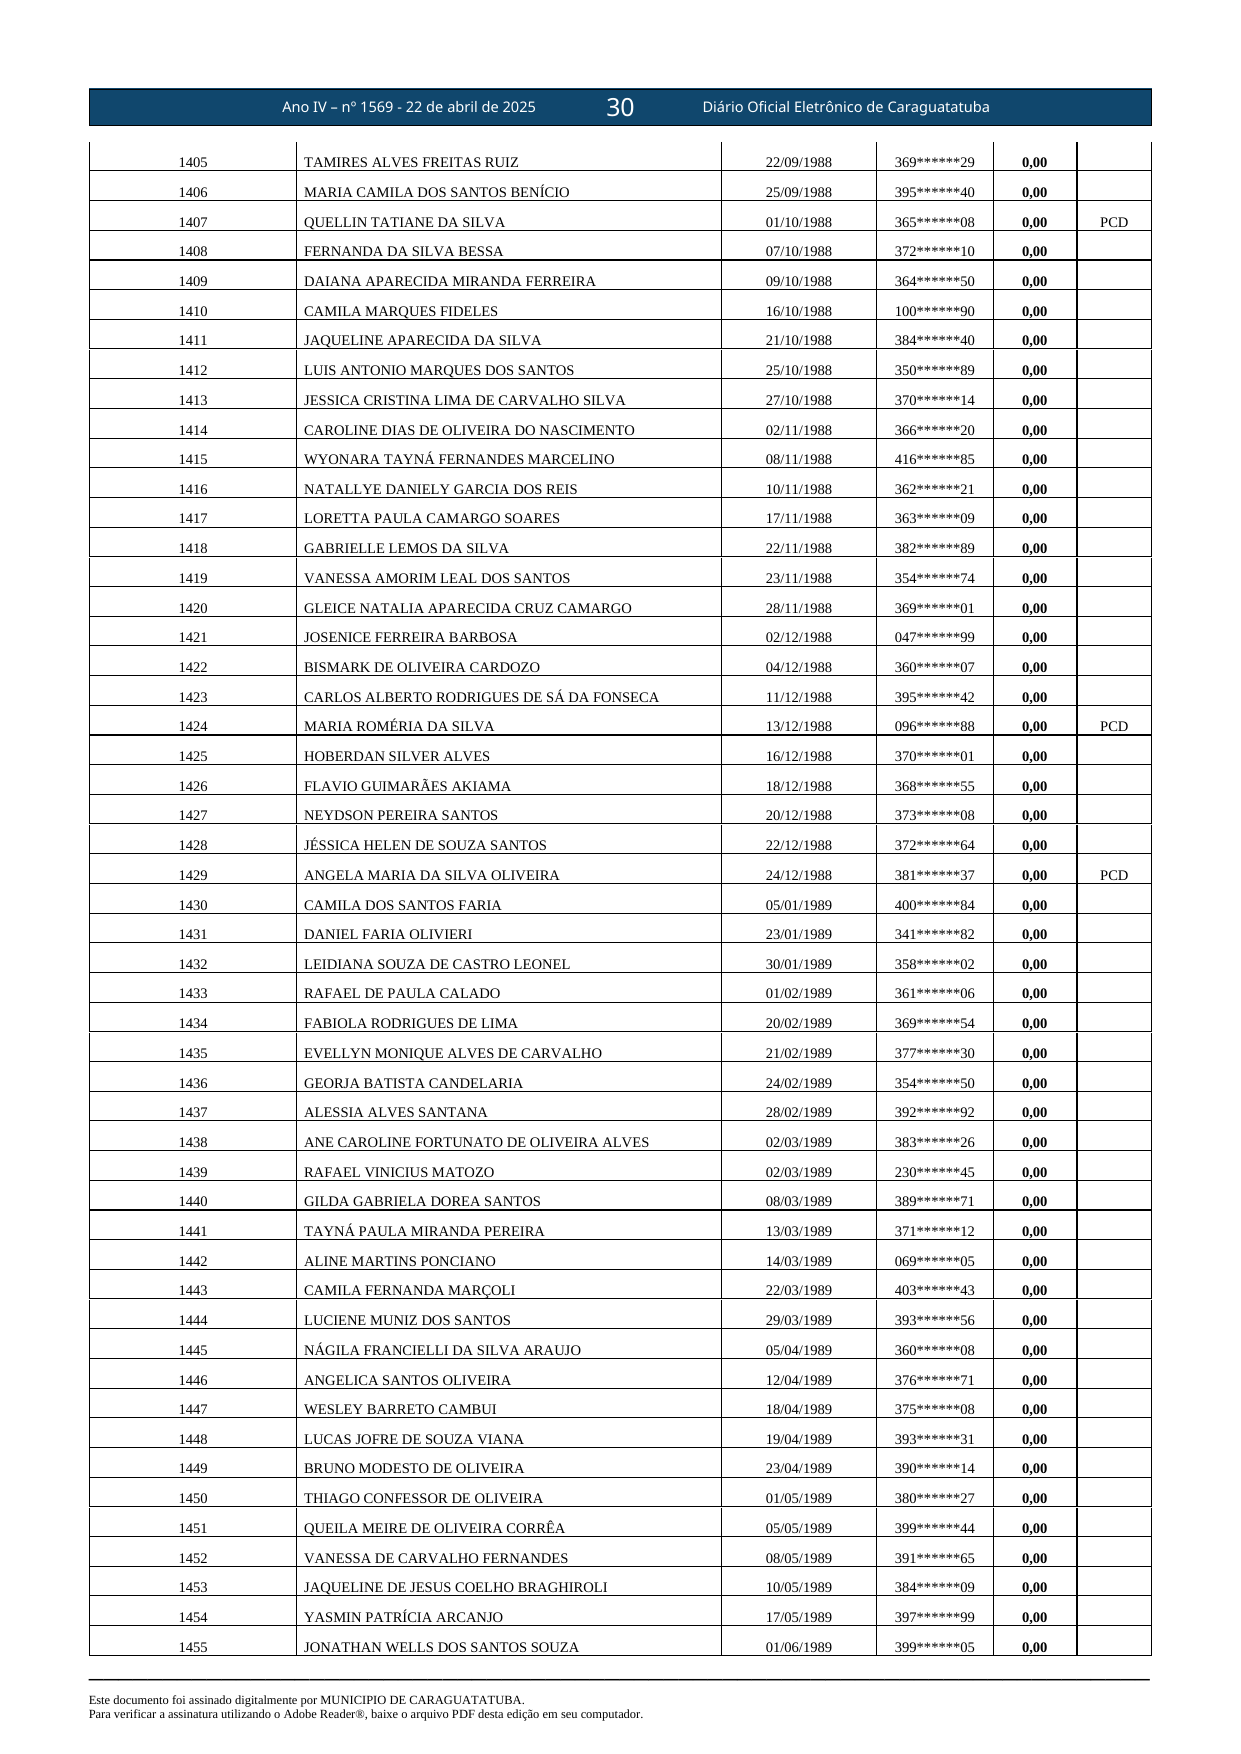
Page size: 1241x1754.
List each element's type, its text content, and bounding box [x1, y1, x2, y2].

table_cell 21/02/1989 [722, 1033, 876, 1061]
table_cell 0,00 [994, 379, 1076, 408]
table_cell 0,00 [994, 1508, 1076, 1536]
table_cell 1441 [90, 1211, 296, 1239]
table_cell GEORJA BATISTA CANDELARIA [297, 1062, 721, 1091]
table_cell 1445 [90, 1329, 296, 1358]
table_cell [1078, 439, 1151, 467]
table_cell 376******71 [877, 1359, 993, 1388]
table_cell 366******20 [877, 409, 993, 438]
table_cell [1078, 1596, 1151, 1625]
table_cell 1443 [90, 1270, 296, 1298]
table_cell 384******09 [877, 1567, 993, 1595]
table_cell 12/04/1989 [722, 1359, 876, 1388]
table_cell 0,00 [994, 706, 1076, 734]
table_cell [1078, 1092, 1151, 1120]
table_cell 02/03/1989 [722, 1121, 876, 1150]
table_cell [1078, 558, 1151, 586]
table_cell 395******40 [877, 171, 993, 200]
table_cell 369******29 [877, 142, 993, 170]
table_cell 369******01 [877, 587, 993, 616]
table_cell 20/12/1988 [722, 795, 876, 823]
table_cell 18/12/1988 [722, 765, 876, 794]
table_cell 1419 [90, 558, 296, 586]
table_cell 377******30 [877, 1033, 993, 1061]
table_cell 1416 [90, 468, 296, 497]
table_cell [1078, 1478, 1151, 1506]
table_cell 1418 [90, 528, 296, 556]
table_cell 1428 [90, 825, 296, 853]
table_cell RAFAEL VINICIUS MATOZO [297, 1151, 721, 1180]
table_cell DAIANA APARECIDA MIRANDA FERREIRA [297, 261, 721, 289]
table_cell 1415 [90, 439, 296, 467]
table_cell 1438 [90, 1121, 296, 1150]
table_cell 1422 [90, 646, 296, 675]
table_cell 373******08 [877, 795, 993, 823]
table_cell 14/03/1989 [722, 1240, 876, 1269]
table_cell 1405 [90, 142, 296, 170]
table_cell 372******10 [877, 231, 993, 259]
table_cell CAMILA DOS SANTOS FARIA [297, 884, 721, 913]
table_cell QUELLIN TATIANE DA SILVA [297, 201, 721, 230]
table_cell 0,00 [994, 1092, 1076, 1120]
table_cell WESLEY BARRETO CAMBUI [297, 1389, 721, 1417]
table_cell 358******02 [877, 943, 993, 972]
table_cell [1078, 142, 1151, 170]
table_cell 1449 [90, 1448, 296, 1477]
table_cell 18/04/1989 [722, 1389, 876, 1417]
table_cell 22/12/1988 [722, 825, 876, 853]
table_cell BISMARK DE OLIVEIRA CARDOZO [297, 646, 721, 675]
table_cell 0,00 [994, 1121, 1076, 1150]
table_cell 350******89 [877, 350, 993, 378]
table_cell 1455 [90, 1626, 296, 1655]
table_cell 365******08 [877, 201, 993, 230]
table_cell MARIA ROMÉRIA DA SILVA [297, 706, 721, 734]
table_cell [1078, 676, 1151, 705]
table_cell 371******12 [877, 1211, 993, 1239]
table_cell [1078, 1329, 1151, 1358]
table_cell 0,00 [994, 1448, 1076, 1477]
table_cell 1450 [90, 1478, 296, 1506]
table_cell 1431 [90, 914, 296, 942]
table_cell [1078, 825, 1151, 853]
table_cell 22/11/1988 [722, 528, 876, 556]
table_cell 0,00 [994, 1033, 1076, 1061]
table_cell 30/01/1989 [722, 943, 876, 972]
table_cell 27/10/1988 [722, 379, 876, 408]
table_cell 0,00 [994, 676, 1076, 705]
table_cell 25/10/1988 [722, 350, 876, 378]
table_cell 13/12/1988 [722, 706, 876, 734]
table_cell [1078, 171, 1151, 200]
table_cell [1078, 587, 1151, 616]
table_cell 0,00 [994, 142, 1076, 170]
table_cell ANGELICA SANTOS OLIVEIRA [297, 1359, 721, 1388]
table_cell 1421 [90, 617, 296, 645]
table_cell [1078, 1359, 1151, 1388]
table_cell 1406 [90, 171, 296, 200]
table_cell 362******21 [877, 468, 993, 497]
table_cell MARIA CAMILA DOS SANTOS BENÍCIO [297, 171, 721, 200]
table_cell [1078, 1062, 1151, 1091]
table_cell ALESSIA ALVES SANTANA [297, 1092, 721, 1120]
table_cell 384******40 [877, 320, 993, 348]
table_cell 28/02/1989 [722, 1092, 876, 1120]
table_cell LEIDIANA SOUZA DE CASTRO LEONEL [297, 943, 721, 972]
table_cell [1078, 379, 1151, 408]
table_cell JONATHAN WELLS DOS SANTOS SOUZA [297, 1626, 721, 1655]
table_cell [1078, 1181, 1151, 1209]
table_cell 08/03/1989 [722, 1181, 876, 1209]
table_cell FABIOLA RODRIGUES DE LIMA [297, 1003, 721, 1031]
table_cell 0,00 [994, 1181, 1076, 1209]
table_cell YASMIN PATRÍCIA ARCANJO [297, 1596, 721, 1625]
table_cell JAQUELINE DE JESUS COELHO BRAGHIROLI [297, 1567, 721, 1595]
table_cell 0,00 [994, 1478, 1076, 1506]
table_cell 380******27 [877, 1478, 993, 1506]
table_cell 07/10/1988 [722, 231, 876, 259]
table_cell [1078, 646, 1151, 675]
table_cell 0,00 [994, 201, 1076, 230]
table_cell 1410 [90, 290, 296, 319]
table_cell LORETTA PAULA CAMARGO SOARES [297, 498, 721, 527]
table_cell 0,00 [994, 1359, 1076, 1388]
table_cell 1417 [90, 498, 296, 527]
table_cell 16/12/1988 [722, 736, 876, 764]
table_cell 13/03/1989 [722, 1211, 876, 1239]
table_cell 02/11/1988 [722, 409, 876, 438]
table_cell 0,00 [994, 528, 1076, 556]
table_cell 05/01/1989 [722, 884, 876, 913]
table_cell 372******64 [877, 825, 993, 853]
table_cell ANE CAROLINE FORTUNATO DE OLIVEIRA ALVES [297, 1121, 721, 1150]
table_cell 1432 [90, 943, 296, 972]
table_cell 383******26 [877, 1121, 993, 1150]
table_cell 0,00 [994, 1270, 1076, 1298]
table_cell NÁGILA FRANCIELLI DA SILVA ARAUJO [297, 1329, 721, 1358]
table_cell DANIEL FARIA OLIVIERI [297, 914, 721, 942]
table_cell NEYDSON PEREIRA SANTOS [297, 795, 721, 823]
table_cell 1411 [90, 320, 296, 348]
table_cell 04/12/1988 [722, 646, 876, 675]
table_cell 230******45 [877, 1151, 993, 1180]
table_cell 0,00 [994, 646, 1076, 675]
table_cell 0,00 [994, 231, 1076, 259]
table_cell 17/11/1988 [722, 498, 876, 527]
table_cell [1078, 973, 1151, 1002]
table_cell LUCIENE MUNIZ DOS SANTOS [297, 1300, 721, 1328]
table_cell 0,00 [994, 498, 1076, 527]
table_cell GILDA GABRIELA DOREA SANTOS [297, 1181, 721, 1209]
table_cell QUEILA MEIRE DE OLIVEIRA CORRÊA [297, 1508, 721, 1536]
table_cell CAMILA FERNANDA MARÇOLI [297, 1270, 721, 1298]
table_cell 0,00 [994, 320, 1076, 348]
table_cell 360******08 [877, 1329, 993, 1358]
table_cell 341******82 [877, 914, 993, 942]
table_cell CAROLINE DIAS DE OLIVEIRA DO NASCIMENTO [297, 409, 721, 438]
table_cell 0,00 [994, 439, 1076, 467]
table_cell 1430 [90, 884, 296, 913]
table_cell 382******89 [877, 528, 993, 556]
table_cell 1447 [90, 1389, 296, 1417]
table_cell 399******44 [877, 1508, 993, 1536]
table_cell 0,00 [994, 1567, 1076, 1595]
table_cell 0,00 [994, 1626, 1076, 1655]
table_cell 370******14 [877, 379, 993, 408]
table_cell 403******43 [877, 1270, 993, 1298]
table_cell 0,00 [994, 1151, 1076, 1180]
table_cell [1078, 1567, 1151, 1595]
table_cell [1078, 914, 1151, 942]
table_cell 0,00 [994, 1596, 1076, 1625]
table_cell 1420 [90, 587, 296, 616]
table_cell 0,00 [994, 943, 1076, 972]
table_cell 0,00 [994, 765, 1076, 794]
table_cell 1414 [90, 409, 296, 438]
table_cell 1427 [90, 795, 296, 823]
table_cell 416******85 [877, 439, 993, 467]
table_cell EVELLYN MONIQUE ALVES DE CARVALHO [297, 1033, 721, 1061]
table_cell 096******88 [877, 706, 993, 734]
table_cell 392******92 [877, 1092, 993, 1120]
table_cell 0,00 [994, 1240, 1076, 1269]
table_cell 0,00 [994, 884, 1076, 913]
table_cell PCD [1078, 201, 1151, 230]
table_cell 24/02/1989 [722, 1062, 876, 1091]
table_cell WYONARA TAYNÁ FERNANDES MARCELINO [297, 439, 721, 467]
table_cell 01/02/1989 [722, 973, 876, 1002]
table_cell 24/12/1988 [722, 854, 876, 883]
table_cell [1078, 765, 1151, 794]
table_cell 1426 [90, 765, 296, 794]
table_cell HOBERDAN SILVER ALVES [297, 736, 721, 764]
table_cell 1434 [90, 1003, 296, 1031]
table_cell 0,00 [994, 350, 1076, 378]
table_cell 0,00 [994, 261, 1076, 289]
table_cell [1078, 884, 1151, 913]
table_cell PCD [1078, 854, 1151, 883]
table_cell 21/10/1988 [722, 320, 876, 348]
table_cell 069******05 [877, 1240, 993, 1269]
table_cell [1078, 1626, 1151, 1655]
table_cell JAQUELINE APARECIDA DA SILVA [297, 320, 721, 348]
table_cell THIAGO CONFESSOR DE OLIVEIRA [297, 1478, 721, 1506]
table_cell 0,00 [994, 973, 1076, 1002]
table_cell JÉSSICA HELEN DE SOUZA SANTOS [297, 825, 721, 853]
table_cell 1424 [90, 706, 296, 734]
table_cell LUIS ANTONIO MARQUES DOS SANTOS [297, 350, 721, 378]
table_cell 354******74 [877, 558, 993, 586]
table_cell 0,00 [994, 914, 1076, 942]
table_cell 29/03/1989 [722, 1300, 876, 1328]
table_cell JESSICA CRISTINA LIMA DE CARVALHO SILVA [297, 379, 721, 408]
table_cell 23/11/1988 [722, 558, 876, 586]
table_cell 1453 [90, 1567, 296, 1595]
table_cell 1444 [90, 1300, 296, 1328]
table_cell 360******07 [877, 646, 993, 675]
table_cell 0,00 [994, 1418, 1076, 1447]
table_cell 1425 [90, 736, 296, 764]
table_cell [1078, 1211, 1151, 1239]
table_cell LUCAS JOFRE DE SOUZA VIANA [297, 1418, 721, 1447]
table_cell [1078, 1151, 1151, 1180]
table_cell 02/12/1988 [722, 617, 876, 645]
table_cell [1078, 1537, 1151, 1566]
table_cell TAMIRES ALVES FREITAS RUIZ [297, 142, 721, 170]
table_cell [1078, 468, 1151, 497]
table_cell 361******06 [877, 973, 993, 1002]
table_cell [1078, 231, 1151, 259]
table_cell [1078, 350, 1151, 378]
table_cell 393******56 [877, 1300, 993, 1328]
table_cell 395******42 [877, 676, 993, 705]
table_cell [1078, 409, 1151, 438]
table_cell [1078, 261, 1151, 289]
table_cell VANESSA DE CARVALHO FERNANDES [297, 1537, 721, 1566]
table_cell 08/05/1989 [722, 1537, 876, 1566]
table_cell 375******08 [877, 1389, 993, 1417]
table_cell [1078, 1448, 1151, 1477]
table_cell 23/04/1989 [722, 1448, 876, 1477]
table_cell 0,00 [994, 171, 1076, 200]
table_cell VANESSA AMORIM LEAL DOS SANTOS [297, 558, 721, 586]
table_cell BRUNO MODESTO DE OLIVEIRA [297, 1448, 721, 1477]
table_cell 1407 [90, 201, 296, 230]
table_cell ALINE MARTINS PONCIANO [297, 1240, 721, 1269]
table_cell 1437 [90, 1092, 296, 1120]
table_cell 10/05/1989 [722, 1567, 876, 1595]
table_cell [1078, 1270, 1151, 1298]
table_cell [1078, 1003, 1151, 1031]
table_cell [1078, 1508, 1151, 1536]
table_cell 370******01 [877, 736, 993, 764]
table_cell RAFAEL DE PAULA CALADO [297, 973, 721, 1002]
table_cell 363******09 [877, 498, 993, 527]
table_cell 381******37 [877, 854, 993, 883]
table_cell [1078, 736, 1151, 764]
table_cell 1409 [90, 261, 296, 289]
table_cell 399******05 [877, 1626, 993, 1655]
table_cell 1413 [90, 379, 296, 408]
table_cell 100******90 [877, 290, 993, 319]
table_cell [1078, 617, 1151, 645]
table_cell [1078, 1300, 1151, 1328]
table_cell FLAVIO GUIMARÃES AKIAMA [297, 765, 721, 794]
table_cell 16/10/1988 [722, 290, 876, 319]
table_cell [1078, 498, 1151, 527]
table_cell 0,00 [994, 1389, 1076, 1417]
table_cell 01/05/1989 [722, 1478, 876, 1506]
table_cell 17/05/1989 [722, 1596, 876, 1625]
table_cell 0,00 [994, 854, 1076, 883]
table_cell 1454 [90, 1596, 296, 1625]
table_cell 047******99 [877, 617, 993, 645]
table_cell 0,00 [994, 1211, 1076, 1239]
table_cell 1451 [90, 1508, 296, 1536]
table_cell 368******55 [877, 765, 993, 794]
table_cell 08/11/1988 [722, 439, 876, 467]
table_cell 0,00 [994, 825, 1076, 853]
table_cell 28/11/1988 [722, 587, 876, 616]
table_cell [1078, 1389, 1151, 1417]
table_cell 0,00 [994, 409, 1076, 438]
table_cell 390******14 [877, 1448, 993, 1477]
table_cell 0,00 [994, 468, 1076, 497]
table_cell 400******84 [877, 884, 993, 913]
table_cell GLEICE NATALIA APARECIDA CRUZ CAMARGO [297, 587, 721, 616]
table_cell 1435 [90, 1033, 296, 1061]
table_cell ANGELA MARIA DA SILVA OLIVEIRA [297, 854, 721, 883]
table_cell [1078, 1240, 1151, 1269]
table_cell 1440 [90, 1181, 296, 1209]
table_cell [1078, 795, 1151, 823]
table_cell 369******54 [877, 1003, 993, 1031]
table_cell 1452 [90, 1537, 296, 1566]
table_cell 05/04/1989 [722, 1329, 876, 1358]
table_cell [1078, 1121, 1151, 1150]
table_cell 25/09/1988 [722, 171, 876, 200]
table_cell 11/12/1988 [722, 676, 876, 705]
table_cell CAMILA MARQUES FIDELES [297, 290, 721, 319]
table_cell 0,00 [994, 1062, 1076, 1091]
table_cell 0,00 [994, 736, 1076, 764]
table_cell [1078, 943, 1151, 972]
table_cell [1078, 1418, 1151, 1447]
table_cell 02/03/1989 [722, 1151, 876, 1180]
table_cell TAYNÁ PAULA MIRANDA PEREIRA [297, 1211, 721, 1239]
table_cell GABRIELLE LEMOS DA SILVA [297, 528, 721, 556]
table_cell JOSENICE FERREIRA BARBOSA [297, 617, 721, 645]
table_cell 1439 [90, 1151, 296, 1180]
table_cell 10/11/1988 [722, 468, 876, 497]
table_cell 22/03/1989 [722, 1270, 876, 1298]
table_cell 1423 [90, 676, 296, 705]
table_cell 0,00 [994, 290, 1076, 319]
table_cell 20/02/1989 [722, 1003, 876, 1031]
table_cell 19/04/1989 [722, 1418, 876, 1447]
table_cell NATALLYE DANIELY GARCIA DOS REIS [297, 468, 721, 497]
table_cell 1446 [90, 1359, 296, 1388]
table_cell CARLOS ALBERTO RODRIGUES DE SÁ DA FONSECA [297, 676, 721, 705]
table_cell 1448 [90, 1418, 296, 1447]
table_cell 393******31 [877, 1418, 993, 1447]
table_cell 1436 [90, 1062, 296, 1091]
table_cell 0,00 [994, 1300, 1076, 1328]
table_cell 1408 [90, 231, 296, 259]
table_cell 1412 [90, 350, 296, 378]
table_cell 397******99 [877, 1596, 993, 1625]
table_cell [1078, 320, 1151, 348]
table_cell 1429 [90, 854, 296, 883]
table_cell 01/10/1988 [722, 201, 876, 230]
table_cell 0,00 [994, 617, 1076, 645]
table_cell 364******50 [877, 261, 993, 289]
table_cell 391******65 [877, 1537, 993, 1566]
table_cell 01/06/1989 [722, 1626, 876, 1655]
table_cell 1442 [90, 1240, 296, 1269]
table_cell 0,00 [994, 558, 1076, 586]
table_cell 23/01/1989 [722, 914, 876, 942]
table_cell 0,00 [994, 1537, 1076, 1566]
table_cell [1078, 1033, 1151, 1061]
table_cell 05/05/1989 [722, 1508, 876, 1536]
table_cell 0,00 [994, 1329, 1076, 1358]
table_cell FERNANDA DA SILVA BESSA [297, 231, 721, 259]
table_cell 1433 [90, 973, 296, 1002]
table_cell 0,00 [994, 795, 1076, 823]
table_cell 22/09/1988 [722, 142, 876, 170]
table_cell 389******71 [877, 1181, 993, 1209]
table_cell 0,00 [994, 1003, 1076, 1031]
table_cell [1078, 528, 1151, 556]
table_cell 09/10/1988 [722, 261, 876, 289]
table_cell 354******50 [877, 1062, 993, 1091]
table_cell 0,00 [994, 587, 1076, 616]
table_cell PCD [1078, 706, 1151, 734]
table_cell [1078, 290, 1151, 319]
